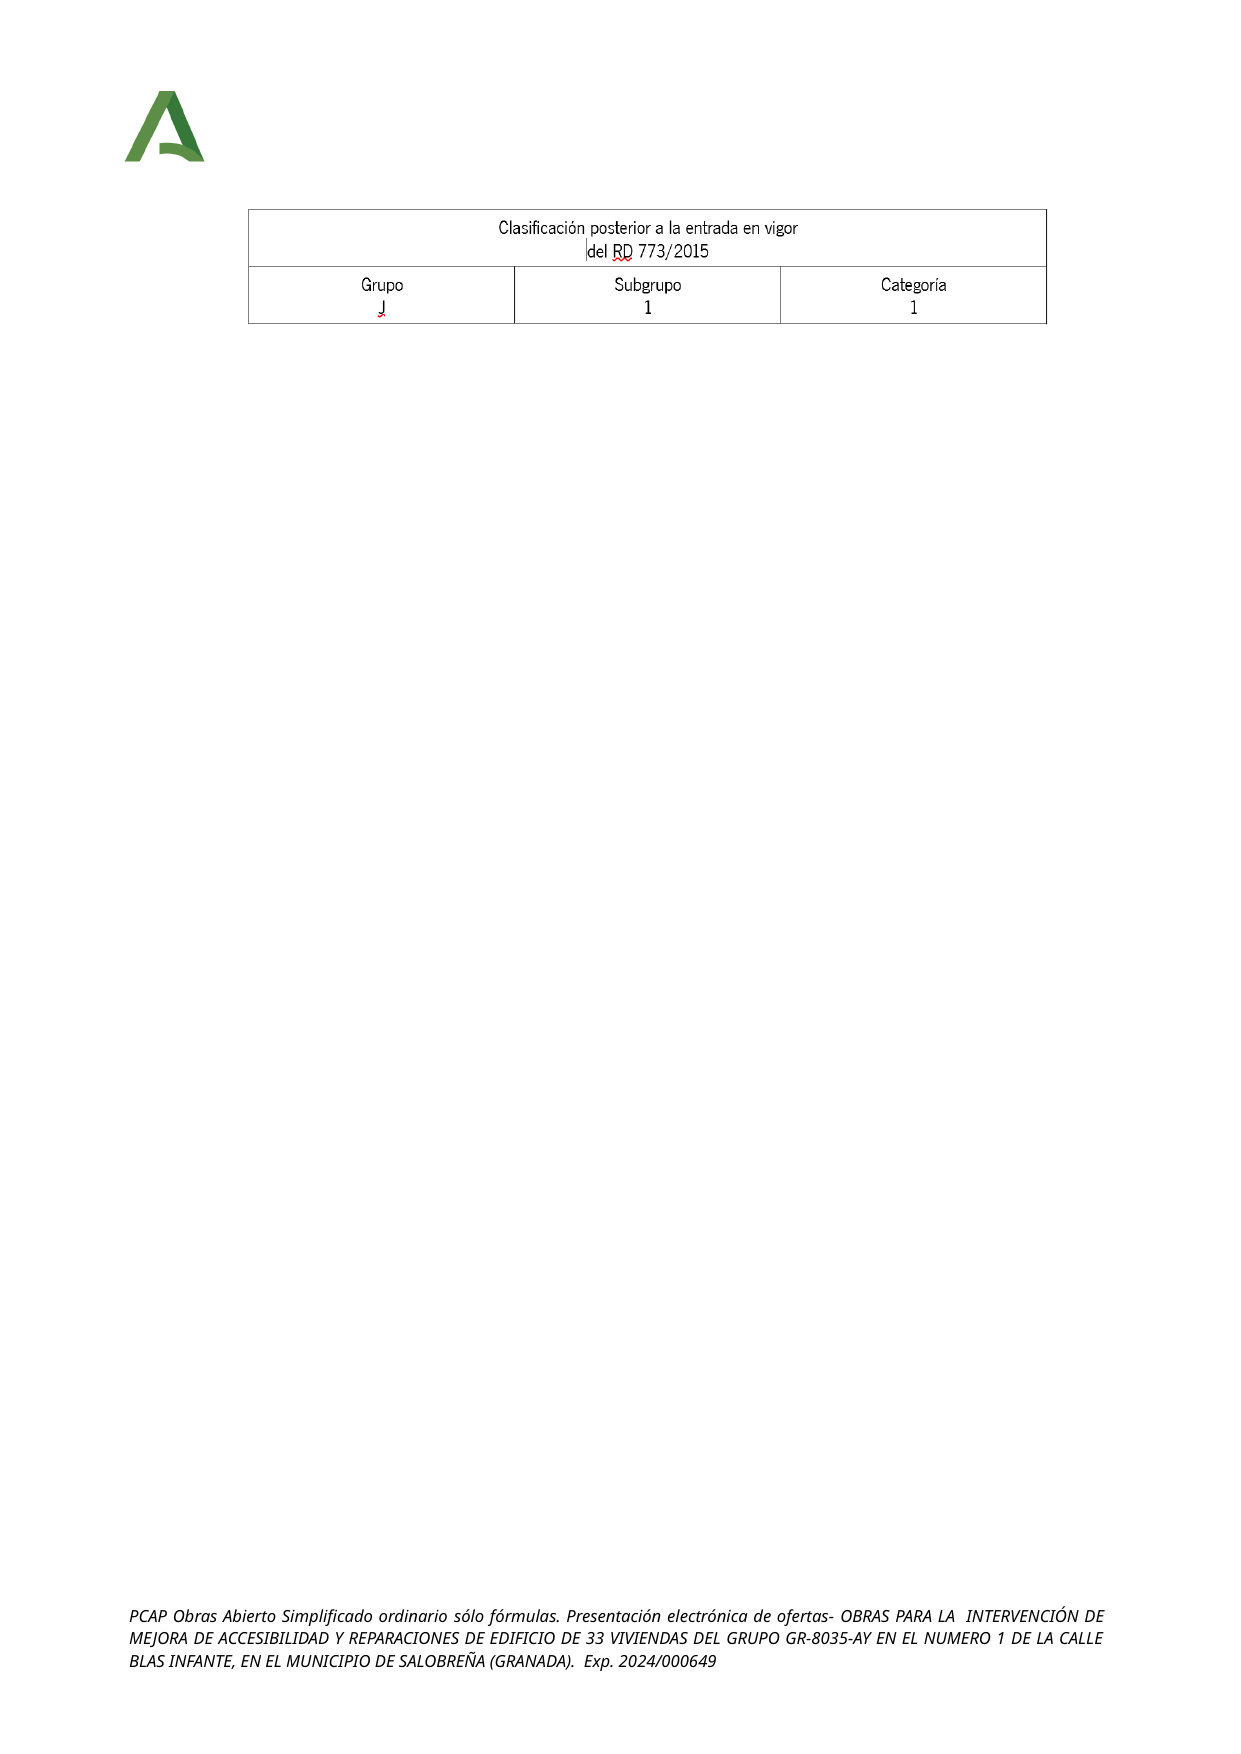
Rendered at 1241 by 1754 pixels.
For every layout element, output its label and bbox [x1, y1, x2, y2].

picture [242, 208, 1052, 326]
picture [120, 86, 209, 166]
